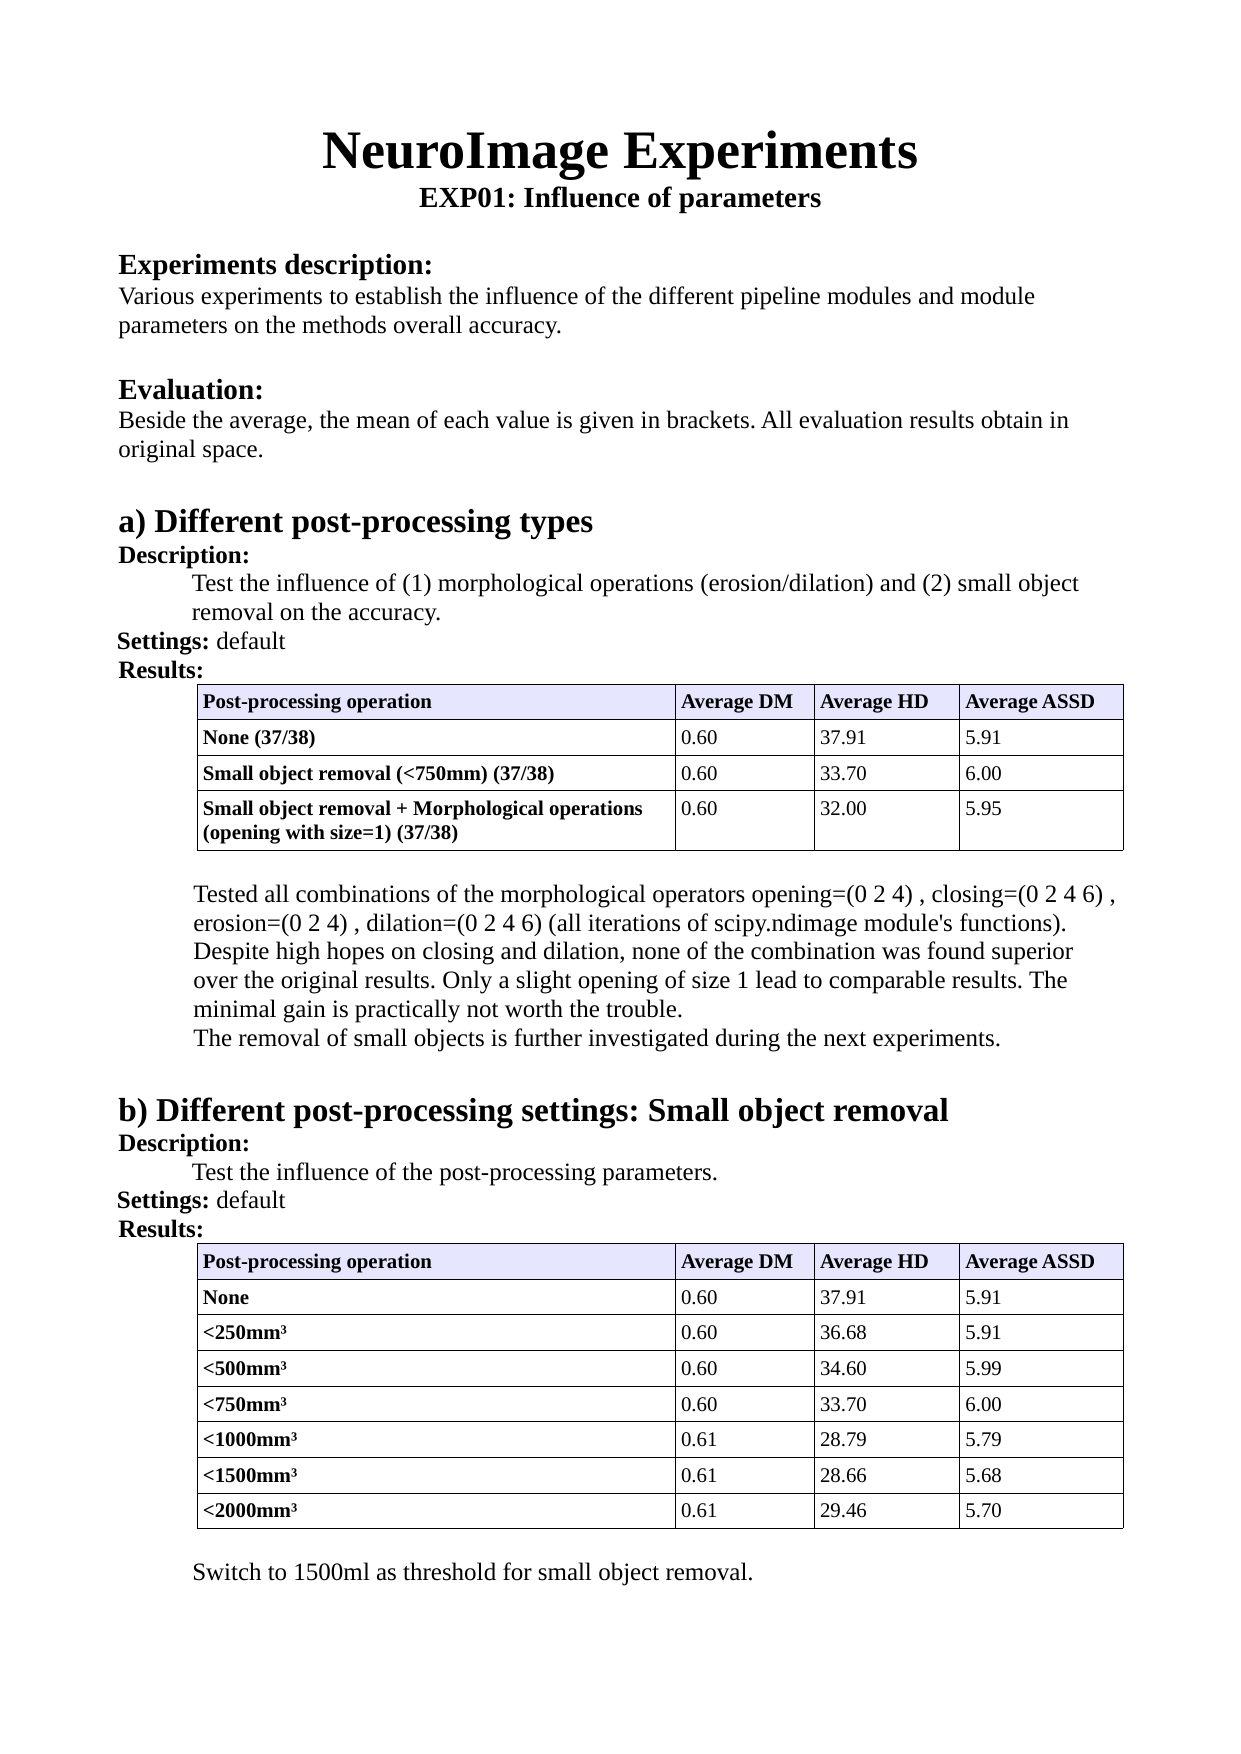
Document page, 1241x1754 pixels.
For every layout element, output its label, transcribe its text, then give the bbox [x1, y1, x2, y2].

table_cell 5.99 [960, 1351, 1123, 1386]
table_cell 5.91 [960, 720, 1123, 755]
text Description: [118, 540, 1122, 568]
table_cell Small object removal (<750mm) (37/38) [198, 756, 675, 790]
table_cell 5.79 [960, 1422, 1123, 1457]
text Various experiments to establish the influence of the different pipeline modules and module parameters on the methods overall accuracy. [118, 281, 1122, 338]
table_cell 0.61 [676, 1494, 814, 1528]
table_header Average HD [815, 685, 959, 719]
table_cell 0.60 [676, 1351, 814, 1386]
table_cell 28.79 [815, 1422, 959, 1457]
table_cell 29.46 [815, 1494, 959, 1528]
text EXP01: Influence of parameters [118, 180, 1122, 214]
text Description: [118, 1128, 1122, 1157]
table_cell 5.91 [960, 1315, 1123, 1350]
table_cell <1000mm³ [198, 1422, 675, 1457]
table_cell 0.61 [676, 1422, 814, 1457]
table_cell Small object removal + Morphological operations (opening with size=1) (37/38) [198, 791, 675, 850]
table_cell 32.00 [815, 791, 959, 850]
text Settings: default [117, 1186, 1122, 1214]
table_cell 37.91 [815, 720, 959, 755]
table_cell 5.68 [960, 1458, 1123, 1492]
table_cell 0.60 [676, 1315, 814, 1350]
text b) Different post-processing settings: Small object removal [118, 1090, 1122, 1128]
table_cell 5.91 [960, 1280, 1123, 1314]
text Results: [118, 655, 1122, 683]
table_cell None [198, 1280, 675, 1314]
table_cell <2000mm³ [198, 1494, 675, 1528]
text Settings: default [117, 626, 1122, 655]
table_cell None (37/38) [198, 720, 675, 755]
table_header Post-processing operation [198, 1244, 675, 1279]
text Tested all combinations of the morphological operators opening=(0 2 4) , closing=(0 2 4 6) , erosion=(0 2 4) , dilation=(0 2 4 6) (all iterations of scipy.ndimage module's functions). Despite high hopes on closing and dilation, none of the combination was found superior over the original results. Only a slight opening of size 1 lead to comparable results. The minimal gain is practically not worth the trouble. [193, 879, 1122, 1023]
table_header Average HD [815, 1244, 959, 1279]
table_header Average ASSD [960, 685, 1123, 719]
table_cell <250mm³ [198, 1315, 675, 1350]
table_cell 28.66 [815, 1458, 959, 1492]
table_cell <1500mm³ [198, 1458, 675, 1492]
table_cell 33.70 [815, 756, 959, 790]
table_cell 6.00 [960, 1387, 1123, 1421]
table_cell 0.60 [676, 756, 814, 790]
table_cell <750mm³ [198, 1387, 675, 1421]
table_cell 34.60 [815, 1351, 959, 1386]
text Beside the average, the mean of each value is given in brackets. All evaluation results obtain in original space. [118, 406, 1122, 463]
text Test the influence of the post-processing parameters. [192, 1157, 1122, 1186]
table_header Average DM [676, 685, 814, 719]
text NeuroImage Experiments [118, 118, 1122, 180]
table_cell 0.60 [676, 1280, 814, 1314]
table_cell 36.68 [815, 1315, 959, 1350]
text Experiments description: [118, 247, 1122, 281]
text Test the influence of (1) morphological operations (erosion/dilation) and (2) small object removal on the accuracy. [192, 568, 1122, 626]
text Switch to 1500ml as threshold for small object removal. [118, 1557, 1122, 1586]
table_cell 5.95 [960, 791, 1123, 850]
text Results: [118, 1214, 1122, 1243]
table_header Average DM [676, 1244, 814, 1279]
text Evaluation: [118, 372, 1122, 406]
table_header Post-processing operation [198, 685, 675, 719]
table_cell 33.70 [815, 1387, 959, 1421]
table_cell 0.60 [676, 720, 814, 755]
table_cell 6.00 [960, 756, 1123, 790]
table_cell 0.60 [676, 1387, 814, 1421]
table_cell <500mm³ [198, 1351, 675, 1386]
table_header Average ASSD [960, 1244, 1123, 1279]
table_cell 5.70 [960, 1494, 1123, 1528]
text The removal of small objects is further investigated during the next experiments. [193, 1023, 1122, 1051]
table_cell 37.91 [815, 1280, 959, 1314]
table_cell 0.61 [676, 1458, 814, 1492]
table_cell 0.60 [676, 791, 814, 850]
text a) Different post-processing types [118, 501, 1122, 540]
